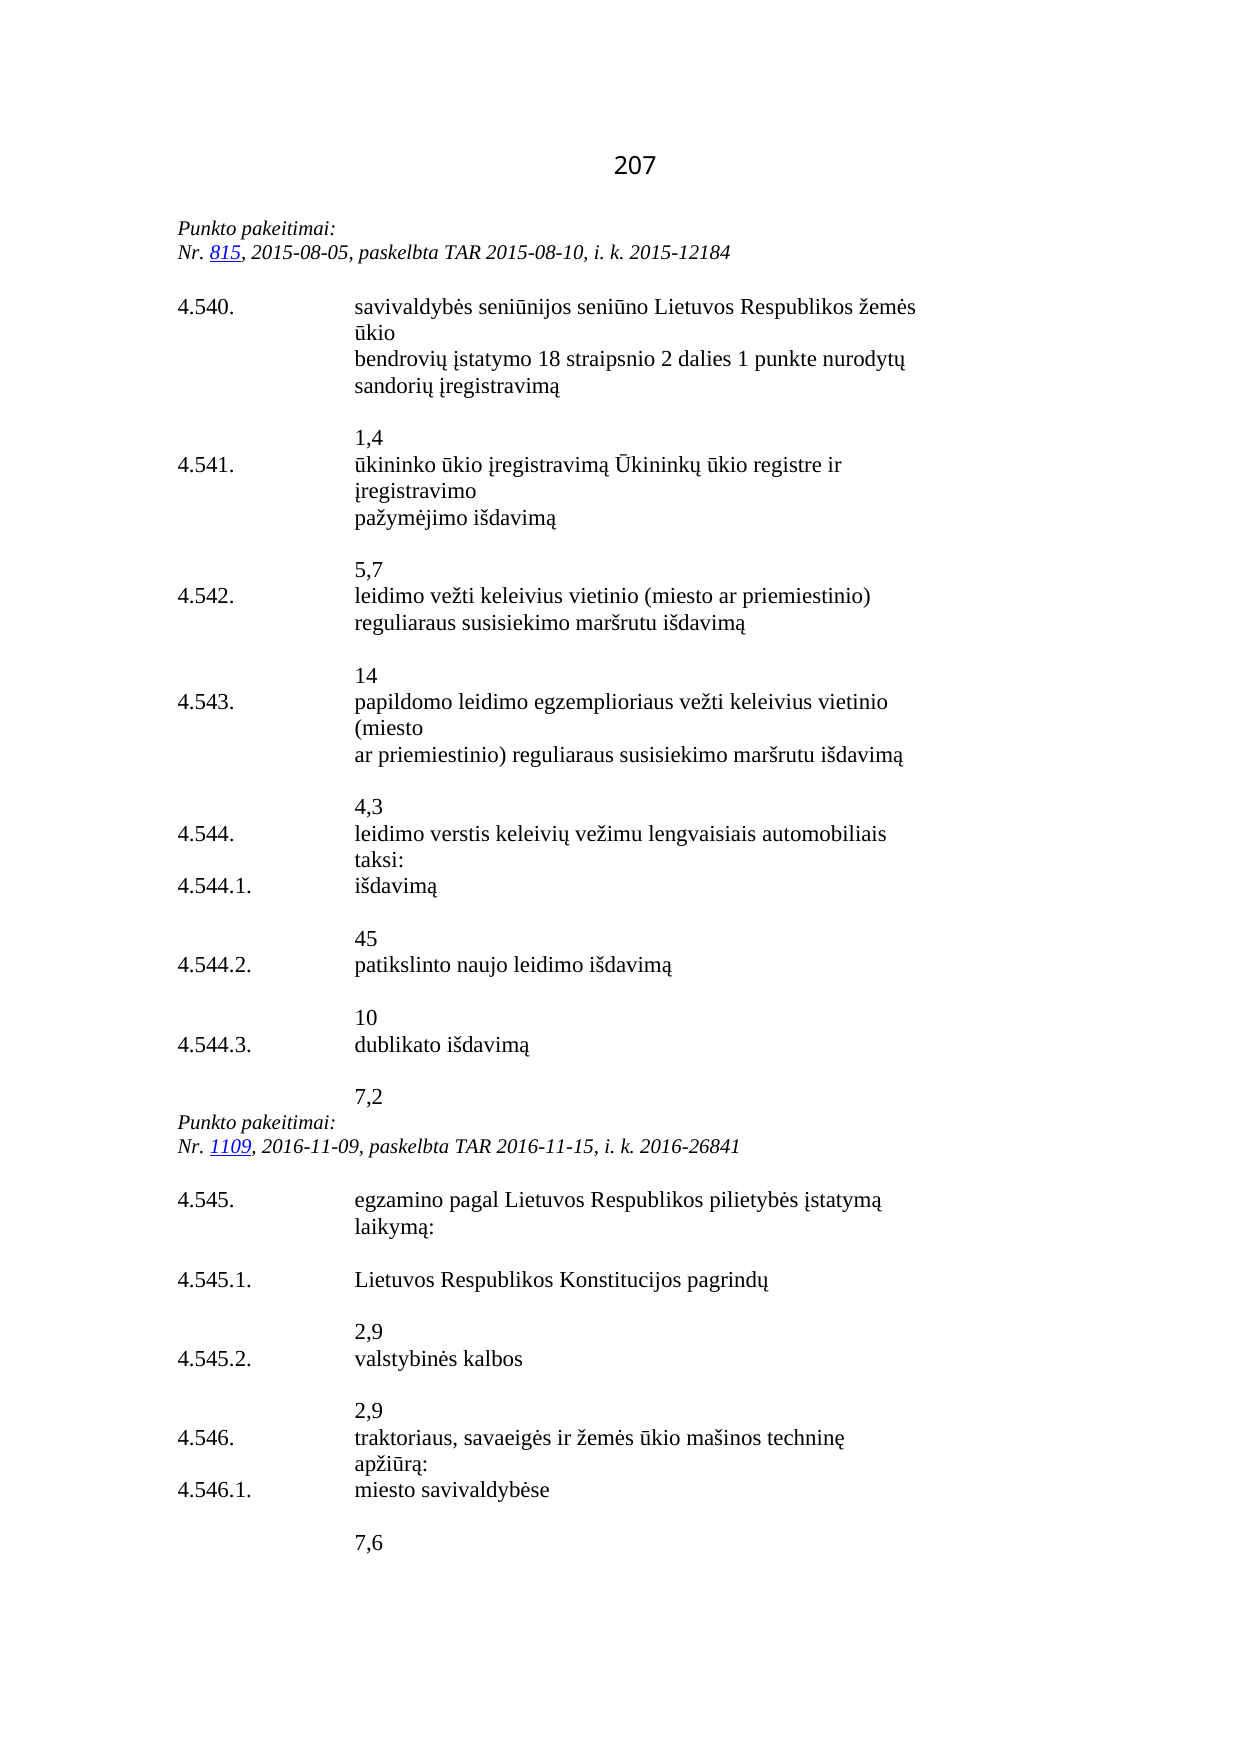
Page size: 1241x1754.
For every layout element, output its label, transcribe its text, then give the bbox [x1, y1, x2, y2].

text Nr. 1109, 2016-11-09, paskelbta TAR 2016-11-15, i. k. 2016-26841 [177, 1134, 1093, 1158]
text apžiūrą: [354, 1450, 945, 1476]
text 4.545. egzamino pagal Lietuvos Respublikos pilietybės įstatymą laikymą: [177, 1187, 945, 1266]
text 4.542. leidimo vežti keleivius vietinio (miesto ar priemiestinio) [177, 583, 945, 609]
text 4.540. savivaldybės seniūnijos seniūno Lietuvos Respublikos žemės ūkio [177, 293, 945, 345]
text taksi: [354, 846, 892, 872]
text 4.546.1. miesto savivaldybėse 7,6 [177, 1476, 945, 1556]
text 4.543. papildomo leidimo egzemplioriaus vežti keleivius vietinio (miesto [177, 688, 945, 741]
text 4.544.1. išdavimą 45 [177, 872, 892, 952]
text Nr. 815, 2015-08-05, paskelbta TAR 2015-08-10, i. k. 2015-12184 [177, 240, 1093, 264]
text reguliaraus susisiekimo maršrutu išdavimą 14 [354, 609, 945, 688]
text 4.544. leidimo verstis keleivių vežimu lengvaisiais automobiliais [177, 820, 892, 846]
text 4.544.3. dublikato išdavimą 7,2 [177, 1031, 892, 1110]
text bendrovių įstatymo 18 straipsnio 2 dalies 1 punkte nurodytų [354, 345, 945, 372]
text 4.545.2. valstybinės kalbos 2,9 [177, 1345, 945, 1424]
text Punkto pakeitimai: [177, 216, 1093, 240]
text ar priemiestinio) reguliaraus susisiekimo maršrutu išdavimą 4,3 [354, 741, 945, 820]
text 4.546. traktoriaus, savaeigės ir žemės ūkio mašinos techninę [177, 1424, 945, 1450]
text 4.545.1. Lietuvos Respublikos Konstitucijos pagrindų 2,9 [177, 1266, 945, 1345]
text sandorių įregistravimą 1,4 [354, 372, 945, 451]
text 4.544.2. patikslinto naujo leidimo išdavimą 10 [177, 952, 892, 1031]
text 4.541. ūkininko ūkio įregistravimą Ūkininkų ūkio registre ir įregistravimo [177, 451, 945, 503]
text Punkto pakeitimai: [177, 1110, 1093, 1134]
text pažymėjimo išdavimą 5,7 [354, 503, 945, 583]
